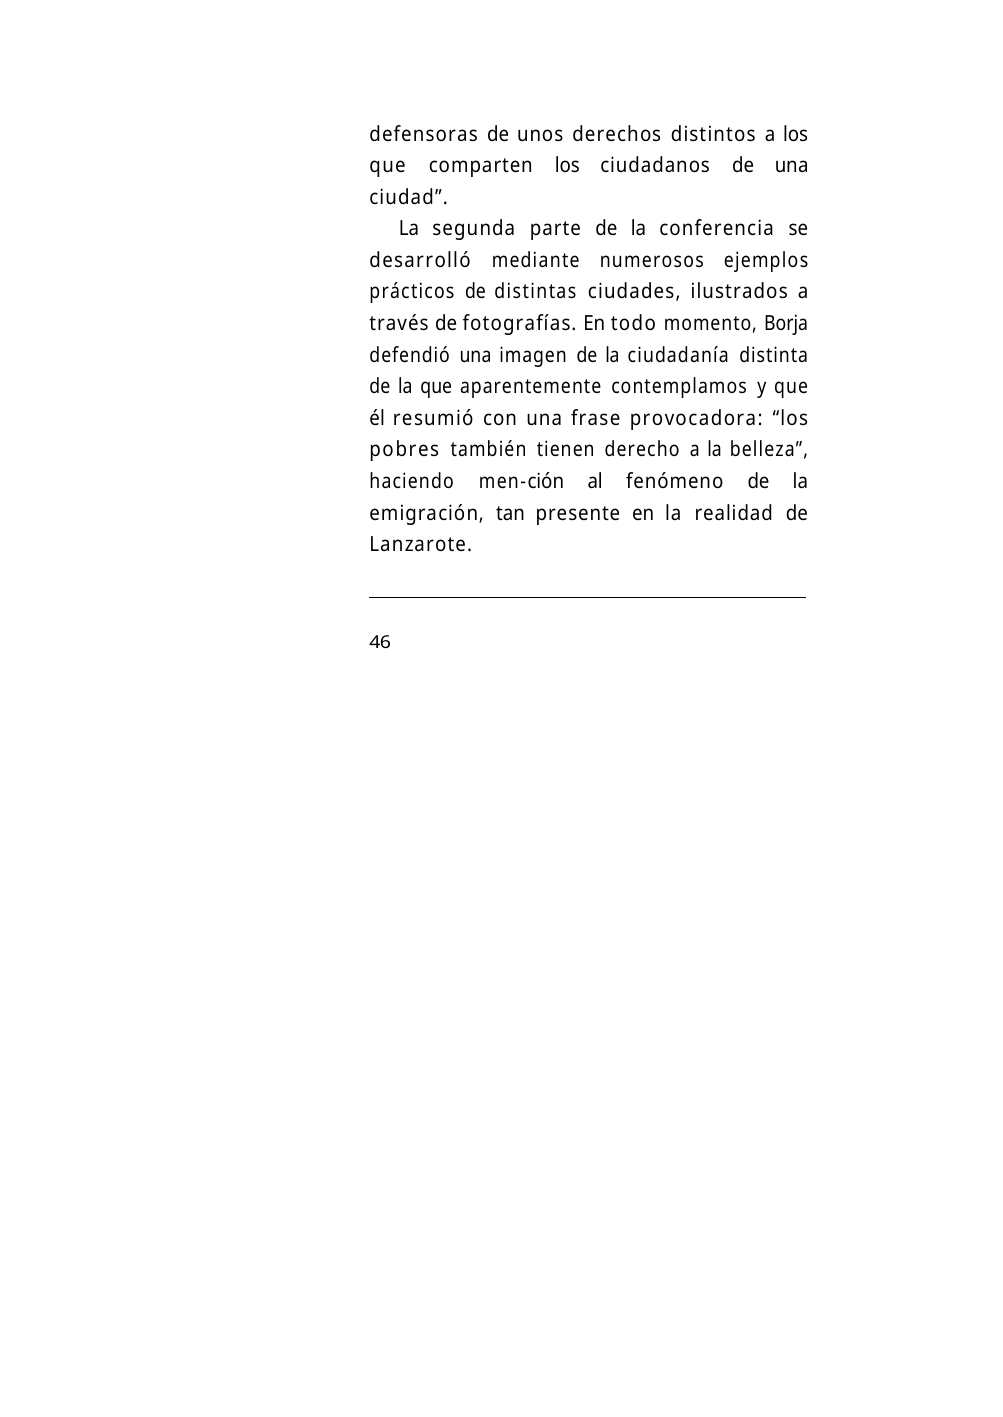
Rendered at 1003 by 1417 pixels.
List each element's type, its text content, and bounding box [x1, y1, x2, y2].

text 46 [369, 630, 958, 654]
text La segunda parte de la conferencia se desarrolló mediante numerosos ejemplos prácticos de distintas ciudades, ilustrados a través de fotografías. En todo momento, Borja defendió una imagen de la ciudadanía distinta de la que aparentemente contemplamos y que él resumió con una frase provocadora: “los pobres también tienen derecho a la belleza”, haciendo men-ción al fenómeno de la emigración, tan presente en la realidad de Lanzarote. [369, 213, 808, 558]
text defensoras de unos derechos distintos a los que comparten los ciudadanos de una ciudad”. [369, 119, 808, 210]
